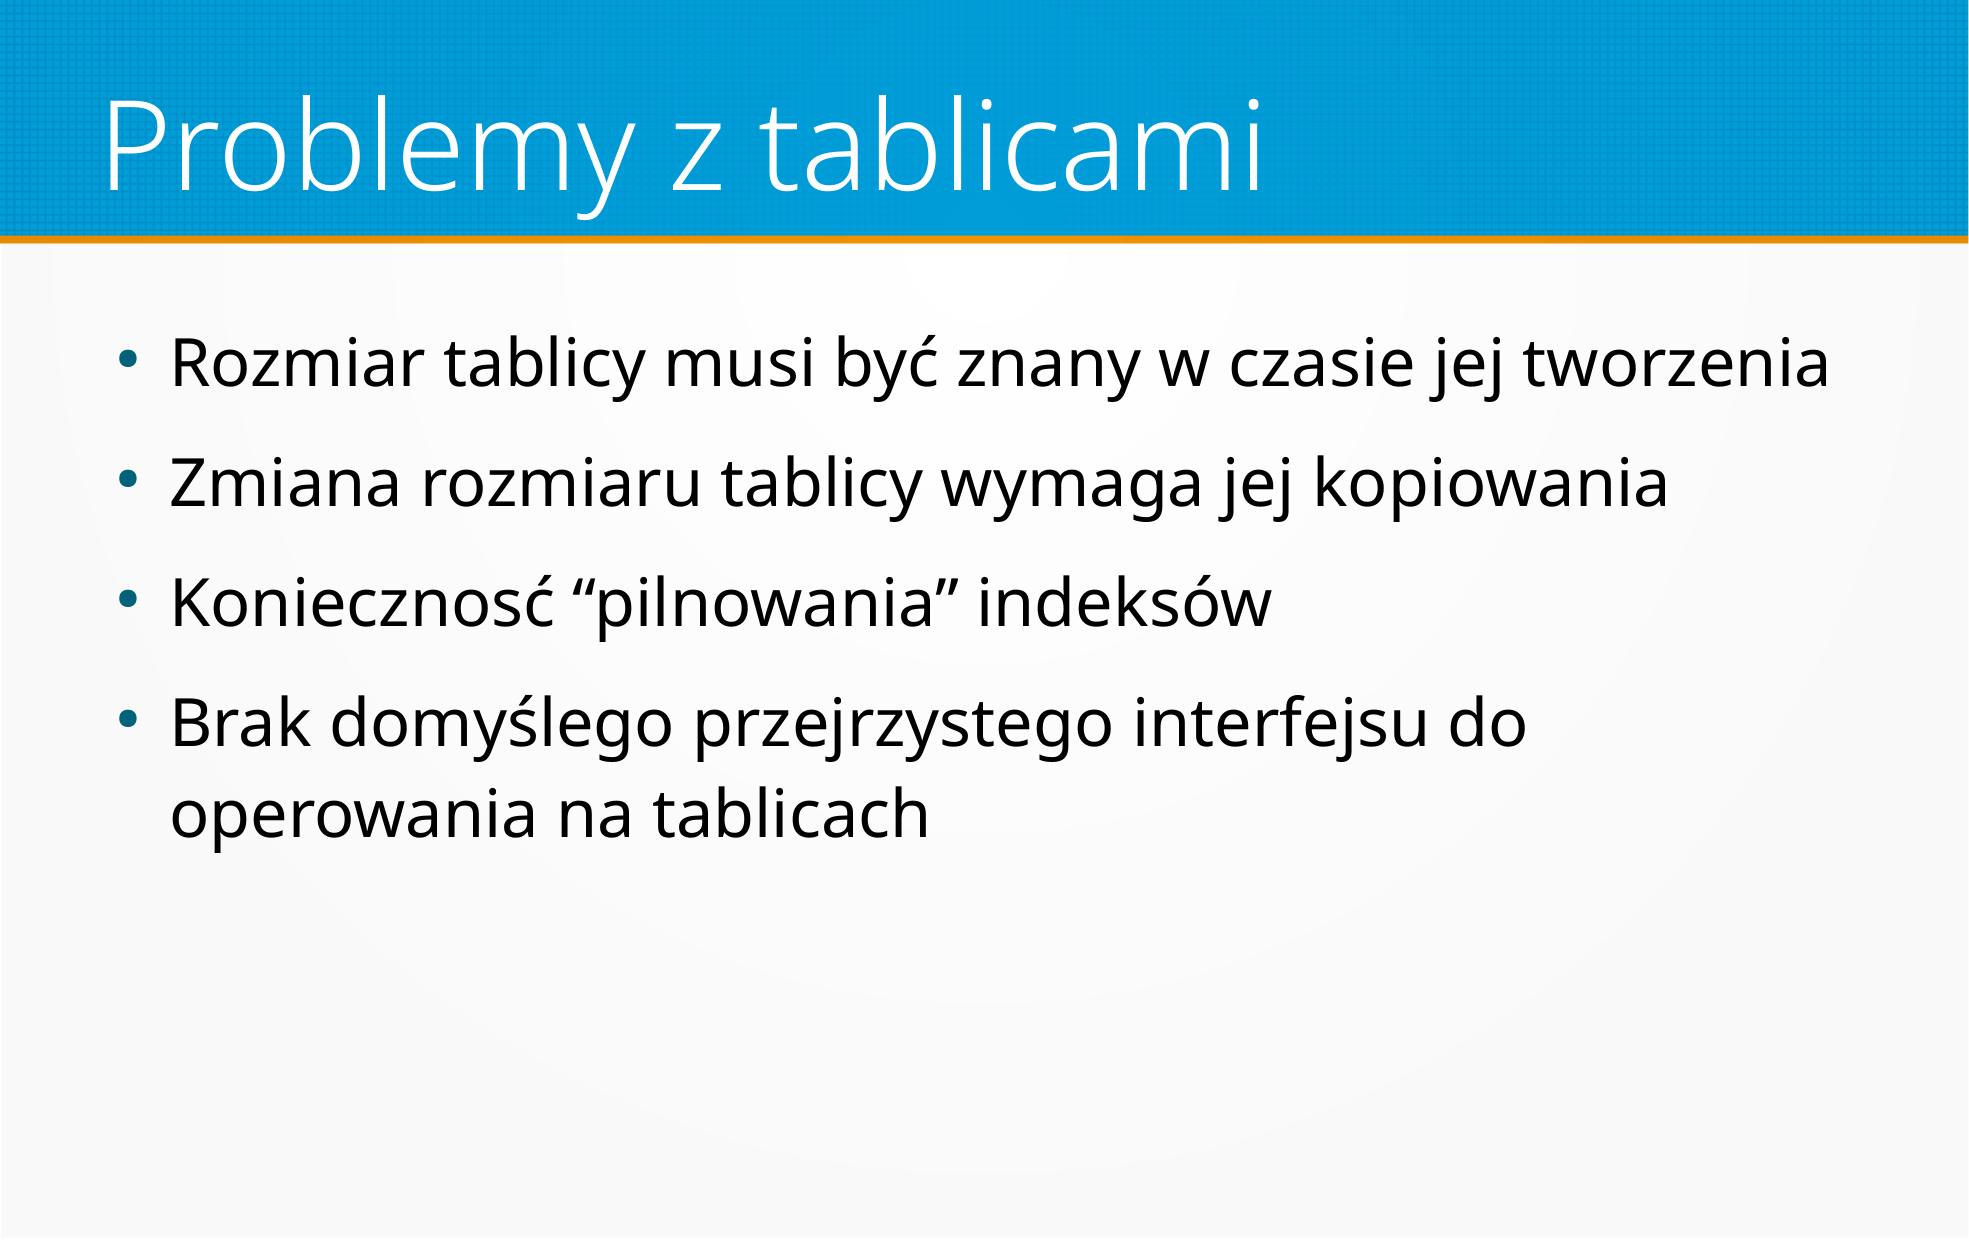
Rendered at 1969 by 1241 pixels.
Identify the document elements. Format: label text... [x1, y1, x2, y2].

list Rozmiar tablicy musi być znany w czasie jej tworzenia Zmiana rozmiaru tablicy wymaga jej kopiowania Koniecznosć “pilnowania” indeksów Brak domyślego przejrzystego interfejsu do operowania na tablicach [98, 315, 1861, 1081]
title Problemy z tablicami [98, 19, 1870, 227]
picture [0, 236, 1969, 1241]
